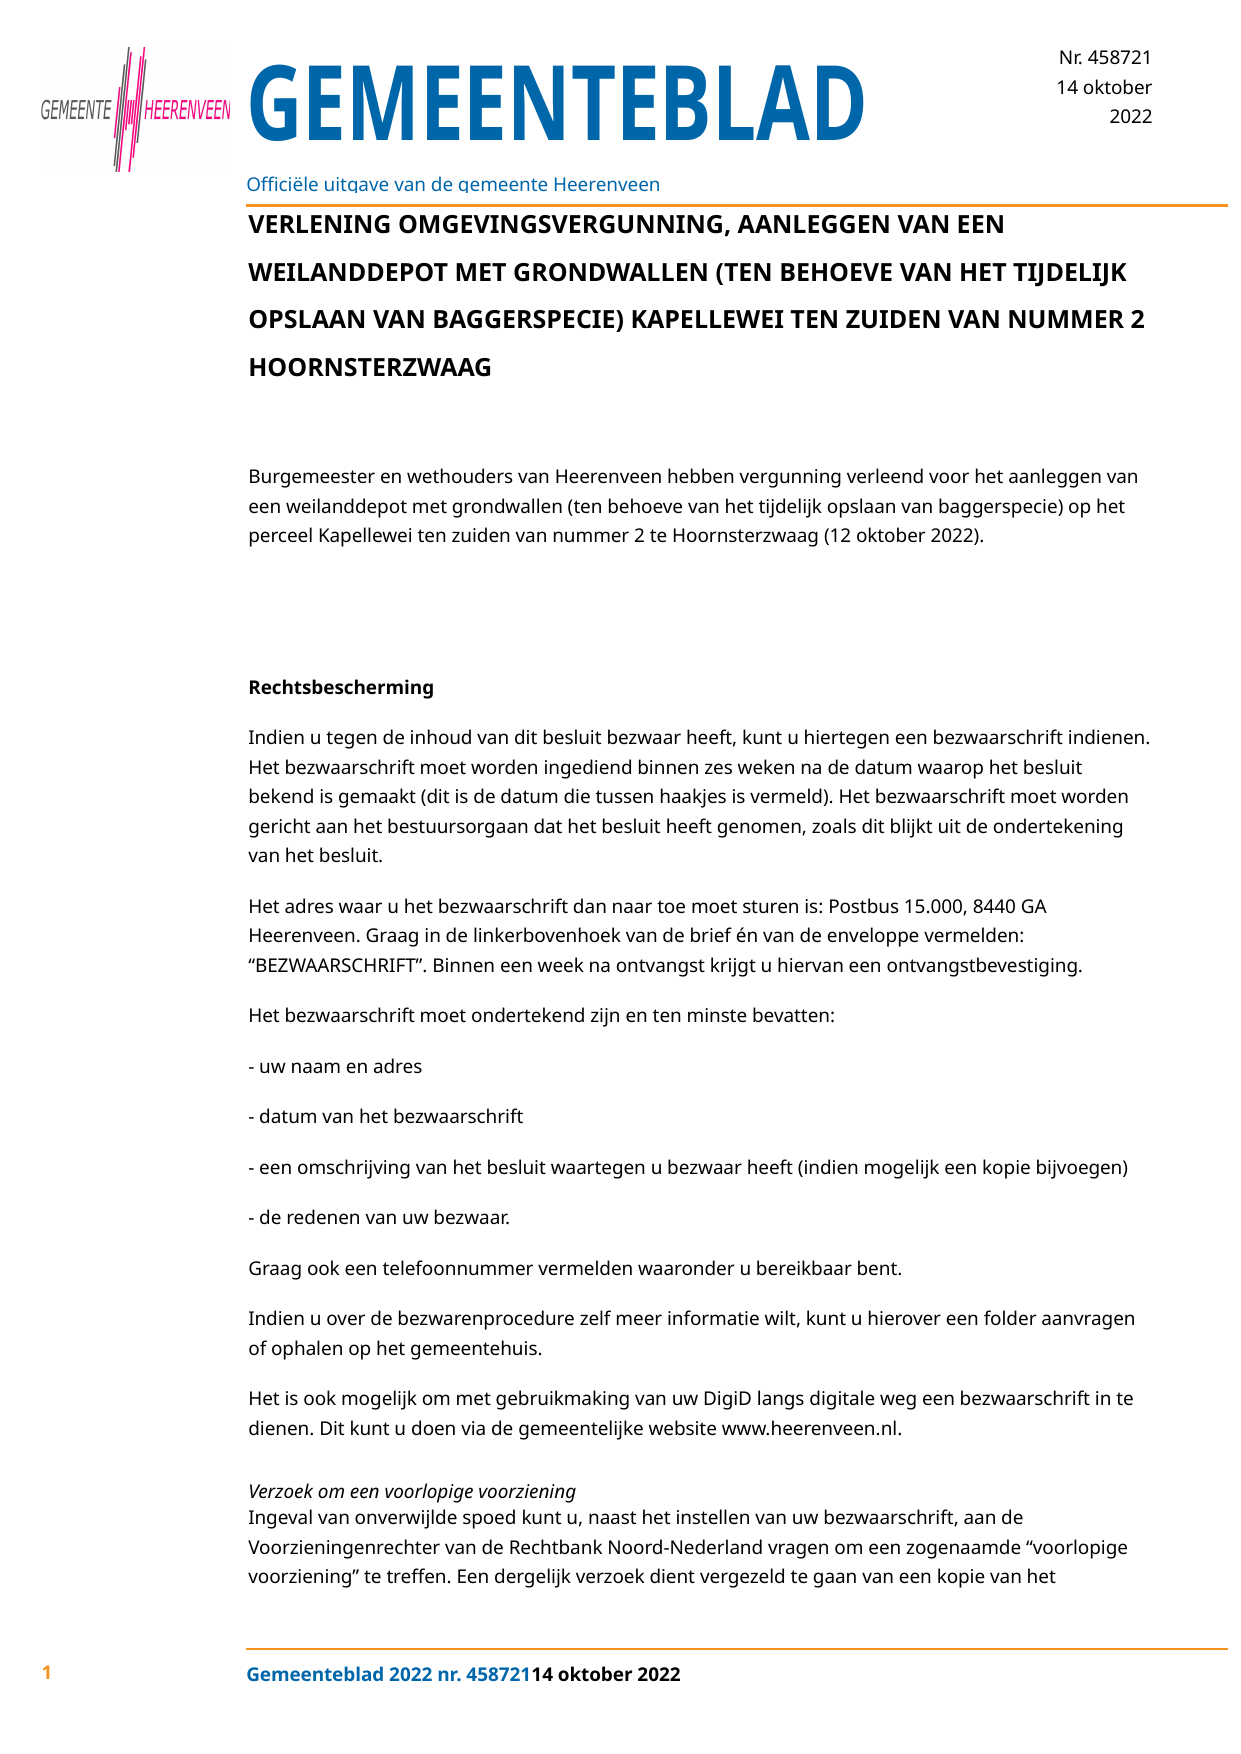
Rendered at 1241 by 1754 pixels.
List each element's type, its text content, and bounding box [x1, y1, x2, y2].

text - een omschrijving van het besluit waartegen u bezwaar heeft (indien mogelijk een kopie bijvoegen) [248, 1154, 1152, 1180]
text Het is ook mogelijk om met gebruikmaking van uw DigiD langs digitale weg een bezwaarschrift in te dienen. Dit kunt u doen via de gemeentelijke website www.heerenveen.nl. [248, 1385, 1152, 1441]
text Rechtsbescherming [248, 674, 1152, 700]
text Indien u tegen de inhoud van dit besluit bezwaar heeft, kunt u hiertegen een bezwaarschrift indienen. Het bezwaarschrift moet worden ingediend binnen zes weken na de datum waarop het besluit bekend is gemaakt (dit is de datum die tussen haakjes is vermeld). Het bezwaarschrift moet worden gericht aan het bestuursorgaan dat het besluit heeft genomen, zoals dit blijkt uit de ondertekening van het besluit. [248, 724, 1152, 868]
picture [41, 47, 231, 172]
text Indien u over de bezwarenprocedure zelf meer informatie wilt, kunt u hierover een folder aanvragen of ophalen op het gemeentehuis. [248, 1305, 1152, 1361]
text Ingeval van onverwijlde spoed kunt u, naast het instellen van uw bezwaarschrift, aan de Voorzieningenrechter van de Rechtbank Noord-Nederland vragen om een zogenaamde “voorlopige voorziening” te treffen. Een dergelijk verzoek dient vergezeld te gaan van een kopie van het [248, 1504, 1152, 1589]
text VERLENING OMGEVINGSVERGUNNING, AANLEGGEN VAN EEN WEILANDDEPOT MET GRONDWALLEN (TEN BEHOEVE VAN HET TIJDELIJK OPSLAAN VAN BAGGERSPECIE) KAPELLEWEI TEN ZUIDEN VAN NUMMER 2 HOORNSTERZWAAG [248, 207, 1152, 384]
text Verzoek om een voorlopige voorziening [248, 1479, 1152, 1504]
text - de redenen van uw bezwaar. [248, 1204, 1152, 1230]
text Het adres waar u het bezwaarschrift dan naar toe moet sturen is: Postbus 15.000, 8440 GA Heerenveen. Graag in de linkerbovenhoek van de brief én van de enveloppe vermelden: “BEZWAARSCHRIFT”. Binnen een week na ontvangst krijgt u hiervan een ontvangstbevestiging. [248, 893, 1152, 978]
text Graag ook een telefoonnummer vermelden waaronder u bereikbaar bent. [248, 1255, 1152, 1281]
text Het bezwaarschrift moet ondertekend zijn en ten minste bevatten: [248, 1003, 1152, 1028]
text - datum van het bezwaarschrift [248, 1103, 1152, 1129]
text Burgemeester en wethouders van Heerenveen hebben vergunning verleend voor het aanleggen van een weilanddepot met grondwallen (ten behoeve van het tijdelijk opslaan van baggerspecie) op het perceel Kapellewei ten zuiden van nummer 2 te Hoornsterzwaag (12 oktober 2022). [248, 463, 1152, 548]
text - uw naam en adres [248, 1053, 1152, 1079]
